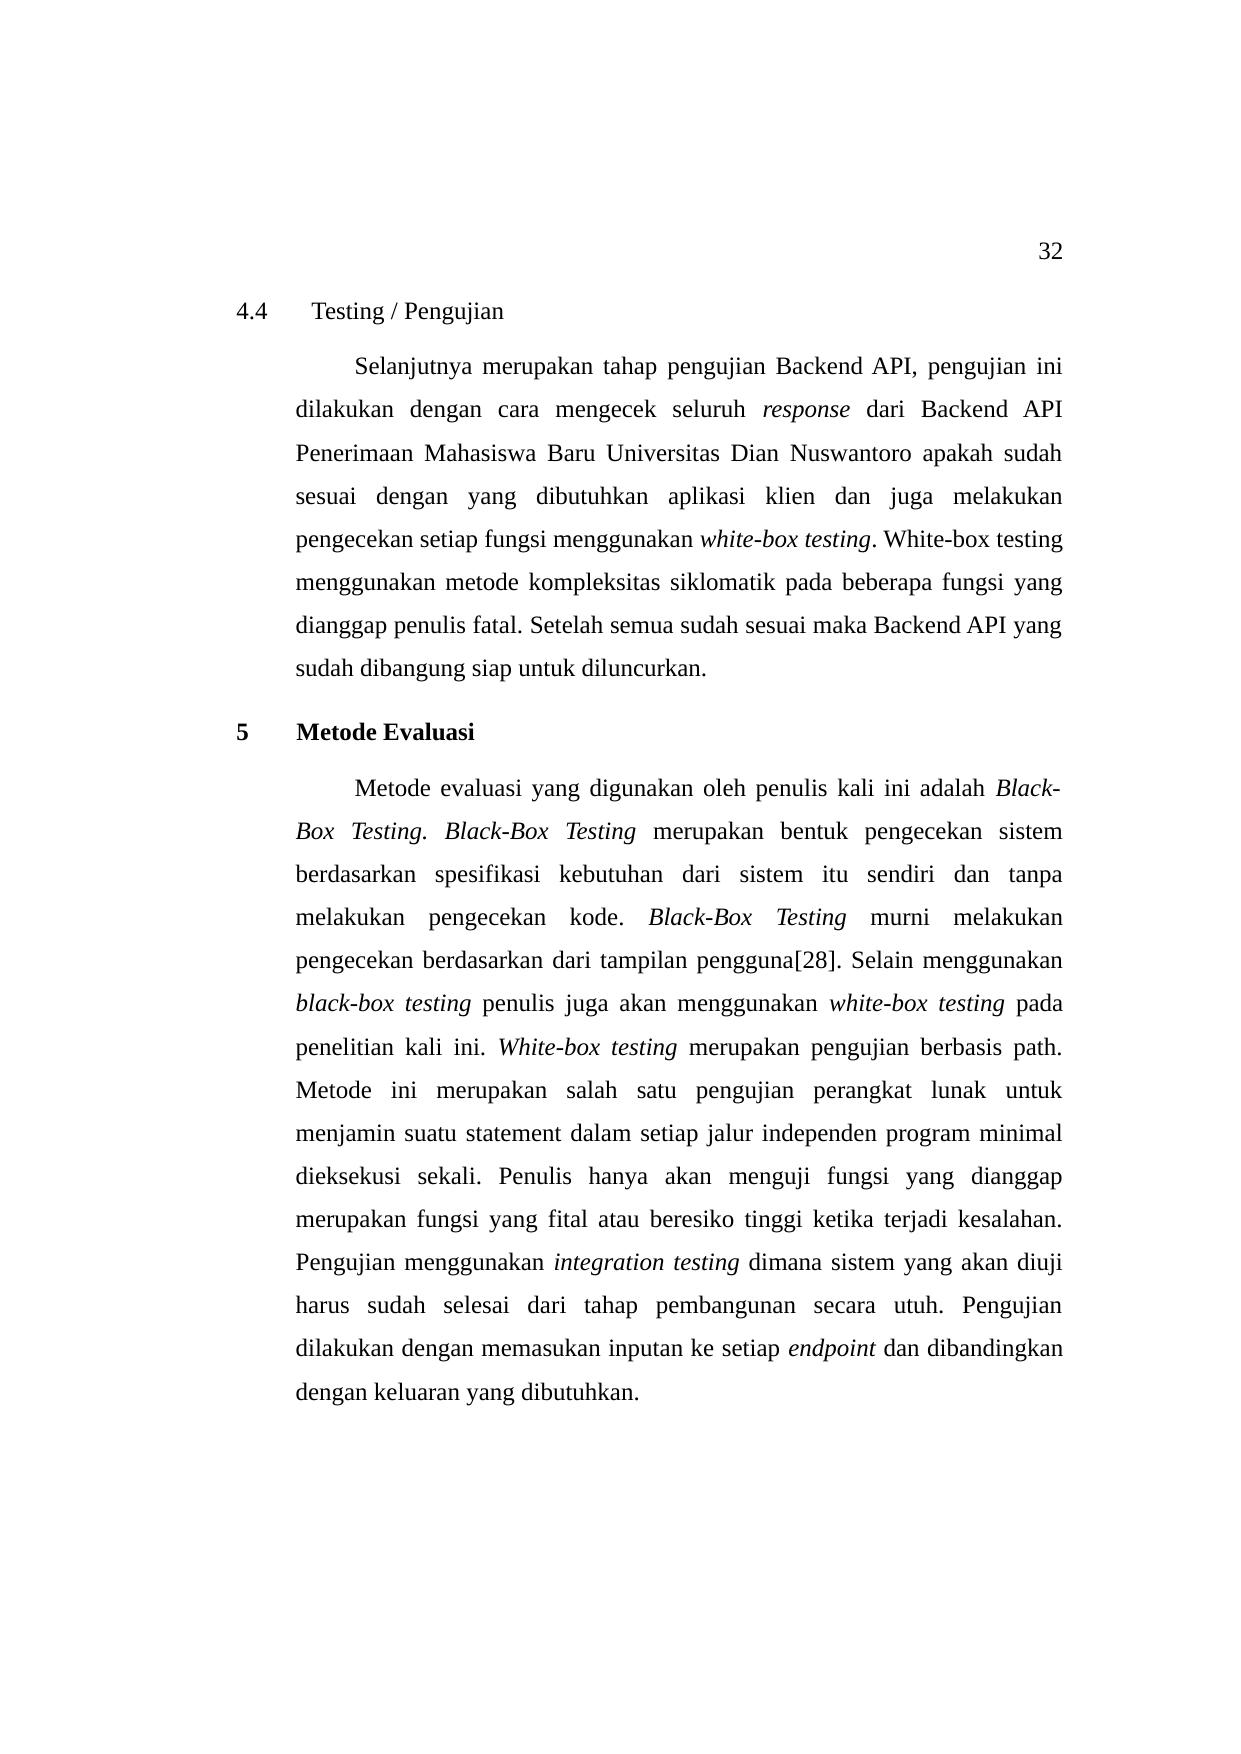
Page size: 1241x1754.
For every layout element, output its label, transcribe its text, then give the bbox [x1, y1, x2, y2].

subtitle Metode evaluasi yang digunakan oleh penulis kali ini adalah Black-Box Testing. Black-Box Testing merupakan bentuk pengecekan sistem berdasarkan spesifikasi kebutuhan dari sistem itu sendiri dan tanpa melakukan pengecekan kode. Black-Box Testing murni melakukan pengecekan berdasarkan dari tampilan pengguna[28]. Selain menggunakan black-box testing penulis juga akan menggunakan white-box testing pada penelitian kali ini. White-box testing merupakan pengujian berbasis path. Metode ini merupakan salah satu pengujian perangkat lunak untuk menjamin suatu statement dalam setiap jalur independen program minimal dieksekusi sekali. Penulis hanya akan menguji fungsi yang dianggap merupakan fungsi yang fital atau beresiko tinggi ketika terjadi kesalahan. Pengujian menggunakan integration testing dimana sistem yang akan diuji harus sudah selesai dari tahap pembangunan secara utuh. Pengujian dilakukan dengan memasukan inputan ke setiap endpoint dan dibandingkan dengan keluaran yang dibutuhkan. [295, 773, 1063, 1405]
text Selanjutnya merupakan tahap pengujian Backend API, pengujian ini dilakukan dengan cara mengecek seluruh response dari Backend API Penerimaan Mahasiswa Baru Universitas Dian Nuswantoro apakah sudah sesuai dengan yang dibutuhkan aplikasi klien dan juga melakukan pengecekan setiap fungsi menggunakan white-box testing. White-box testing menggunakan metode kompleksitas siklomatik pada beberapa fungsi yang dianggap penulis fatal. Setelah semua sudah sesuai maka Backend API yang sudah dibangung siap untuk diluncurkan. [295, 351, 1063, 682]
subtitle Metode evaluasi [236, 717, 1063, 746]
subtitle Testing / Pengujian [236, 296, 1063, 325]
